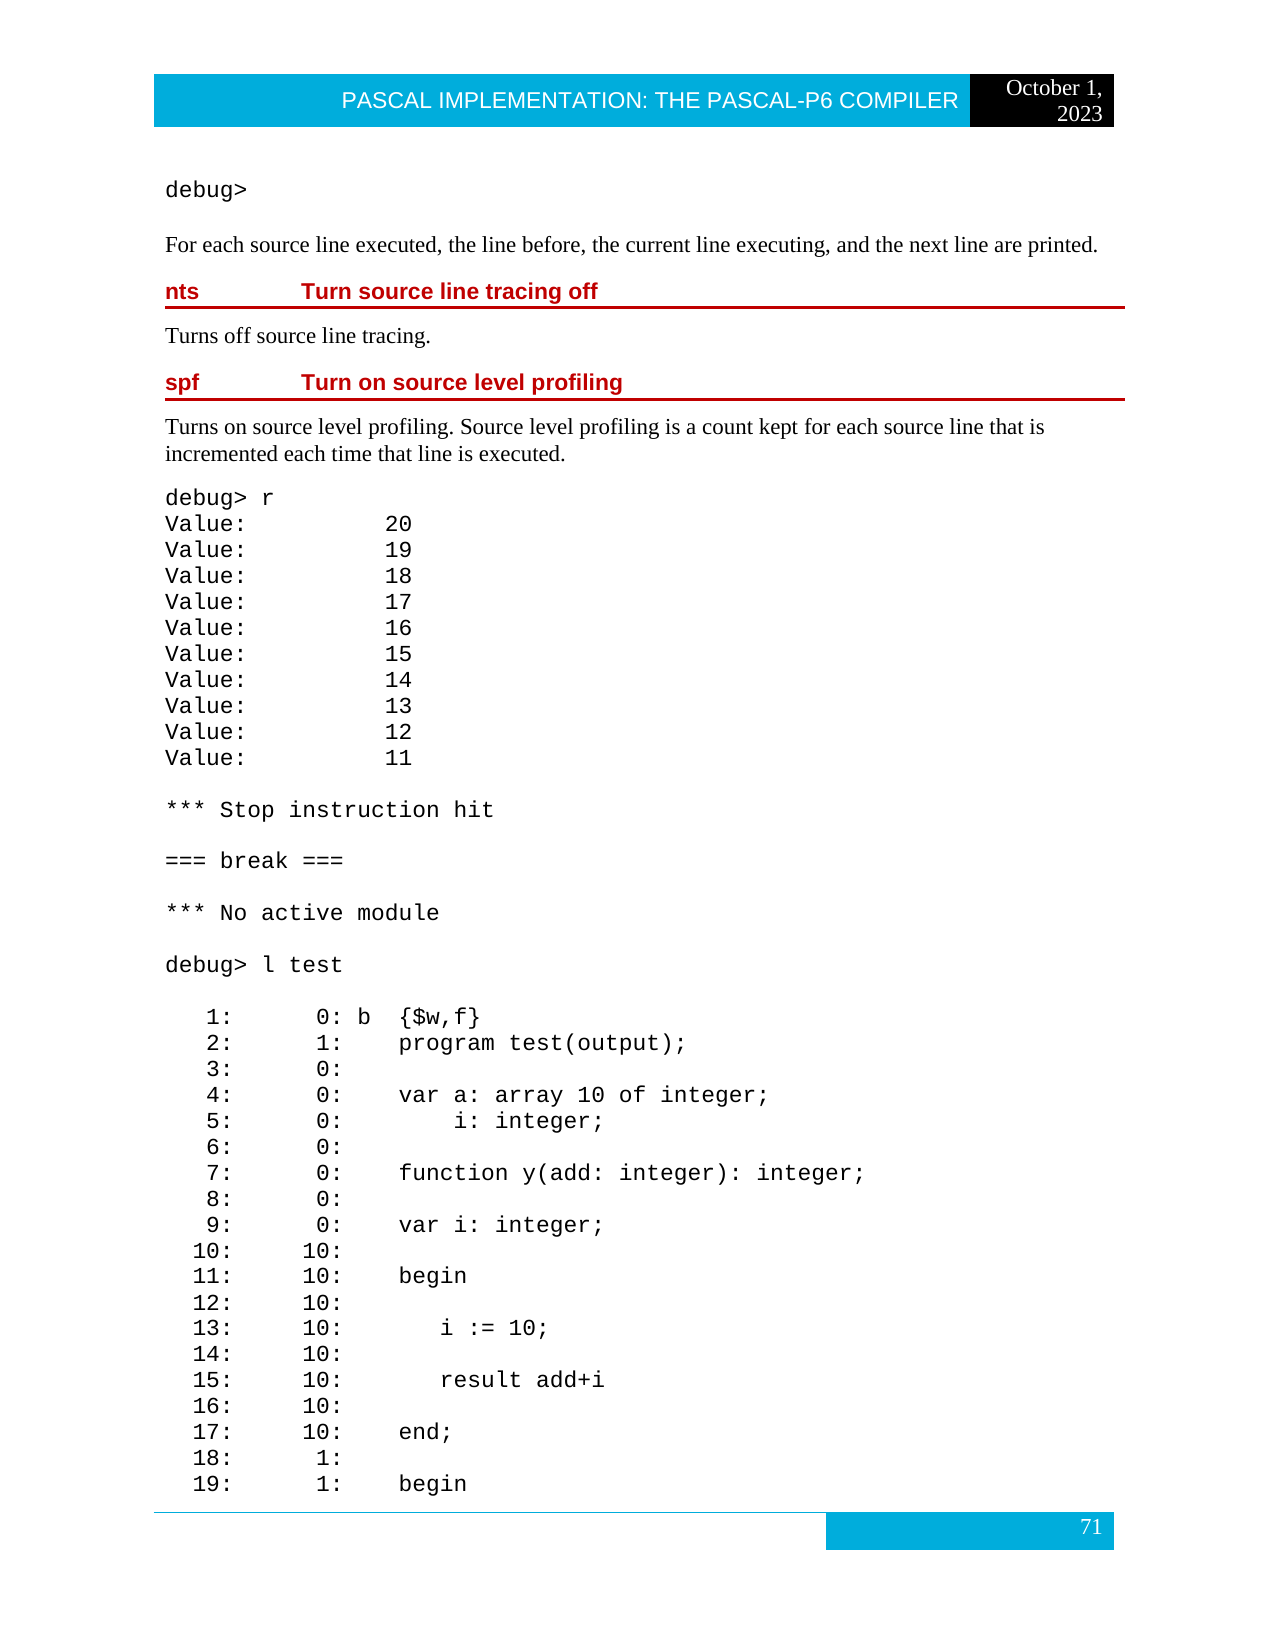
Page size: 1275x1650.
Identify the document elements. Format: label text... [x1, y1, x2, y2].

text 9: 0: var i: integer; [165, 1213, 1125, 1239]
text debug> r [165, 487, 1125, 513]
text 8: 0: [165, 1187, 1125, 1213]
text 1: 0: b {$w,f} [165, 1006, 1125, 1031]
text Turns off source line tracing. [165, 322, 1125, 348]
text === break === [165, 850, 1125, 876]
text For each source line executed, the line before, the current line executing, and the next line are printed. [165, 231, 1125, 257]
subtitle nts Turn source line tracing off [165, 278, 1125, 306]
text 18: 1: [165, 1446, 1125, 1472]
text *** No active module [165, 902, 1125, 928]
text 10: 10: [165, 1239, 1125, 1265]
text 15: 10: result add+i [165, 1369, 1125, 1394]
text 12: 10: [165, 1291, 1125, 1317]
text Value: 11 [165, 746, 1125, 772]
text 19: 1: begin [165, 1472, 1125, 1498]
text 4: 0: var a: array 10 of integer; [165, 1083, 1125, 1109]
subtitle spf Turn on source level profiling [165, 369, 1125, 398]
text 14: 10: [165, 1343, 1125, 1369]
text 11: 10: begin [165, 1265, 1125, 1291]
text Value: 16 [165, 616, 1125, 642]
text 17: 10: end; [165, 1421, 1125, 1446]
text 7: 0: function y(add: integer): integer; [165, 1161, 1125, 1187]
text Value: 20 [165, 513, 1125, 539]
text Value: 19 [165, 539, 1125, 564]
text 2: 1: program test(output); [165, 1031, 1125, 1057]
text Value: 12 [165, 720, 1125, 746]
text debug> l test [165, 954, 1125, 979]
text Value: 14 [165, 668, 1125, 694]
text debug> [165, 179, 1125, 205]
text *** Stop instruction hit [165, 798, 1125, 824]
text Value: 17 [165, 591, 1125, 616]
text 16: 10: [165, 1394, 1125, 1421]
text Value: 15 [165, 642, 1125, 668]
text Value: 13 [165, 694, 1125, 720]
text 3: 0: [165, 1057, 1125, 1083]
text 13: 10: i := 10; [165, 1317, 1125, 1343]
text 6: 0: [165, 1135, 1125, 1161]
text Turns on source level profiling. Source level profiling is a count kept for each source line that is incremented each time that line is executed. [165, 413, 1125, 466]
text 5: 0: i: integer; [165, 1109, 1125, 1135]
text Value: 18 [165, 564, 1125, 591]
